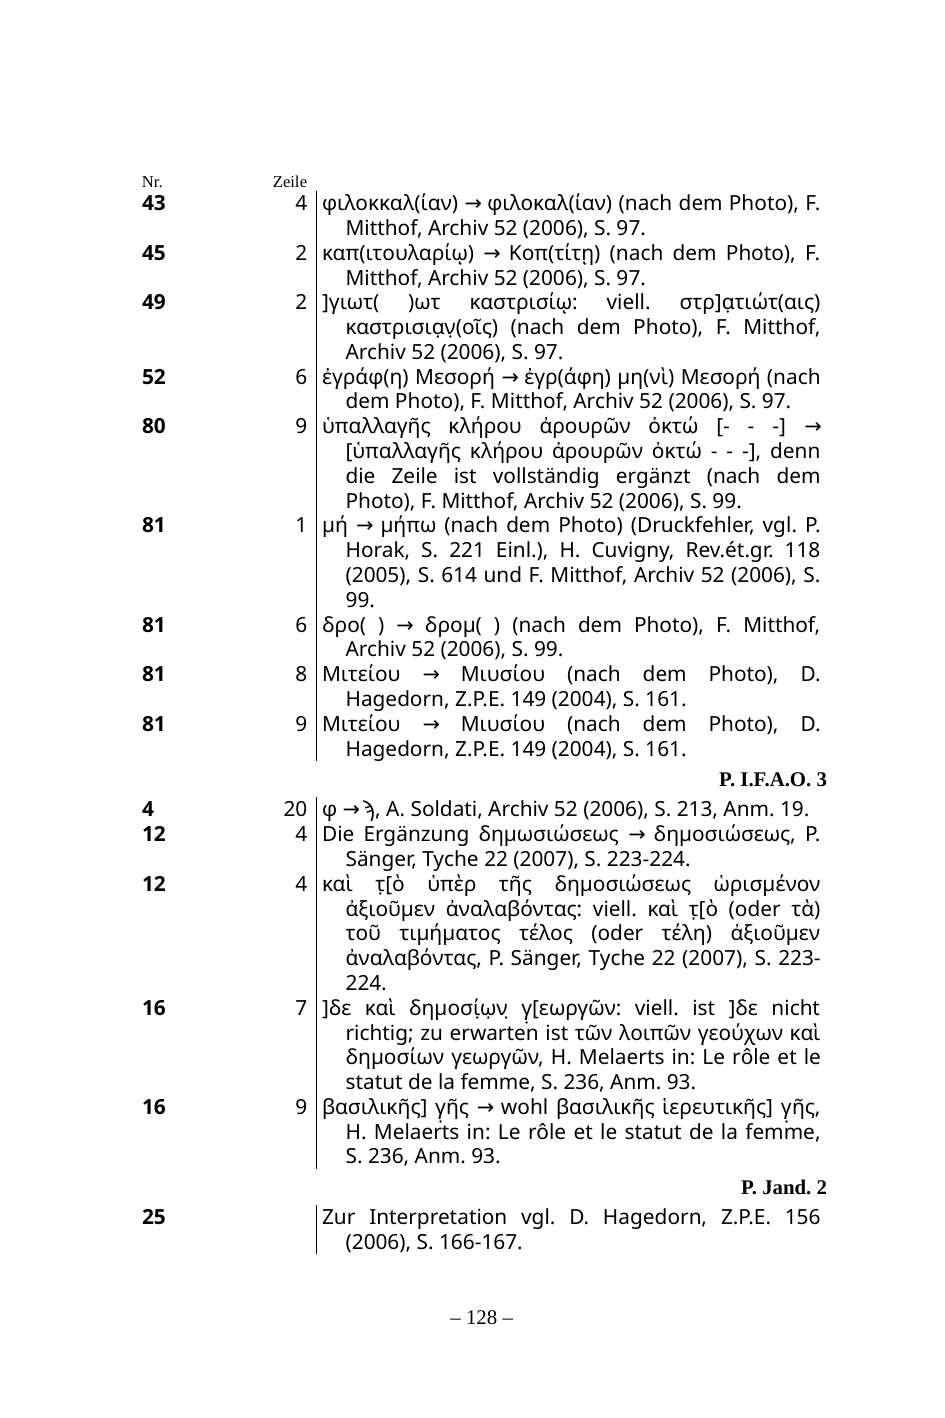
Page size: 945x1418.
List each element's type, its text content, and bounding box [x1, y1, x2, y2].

table_cell 81 [136, 612, 224, 662]
table_header 4 [136, 797, 224, 822]
table_cell 2 [224, 240, 316, 290]
table_header 25 [136, 1205, 224, 1254]
table_header φ → ϡ, A. Soldati, Archiv 52 (2006), S. 213, Anm. 19. [317, 797, 827, 822]
table_cell 81 [136, 711, 224, 761]
table_cell 16 [136, 995, 224, 1094]
table_cell ὑπαλλαγῆς κλήρου ἀρουρῶν ὀκτώ [- - -] → [ὑπαλλαγῆς κλήρου ἀρουρῶν ὀκτώ - - -], denn die Zeile ist vollständig ergänzt (nach dem Photo), F. Mitthof, Archiv 52 (2006), S. 99. [317, 414, 827, 513]
table_cell 80 [136, 414, 224, 513]
table_cell 16 [136, 1095, 224, 1169]
table_cell 4 [224, 822, 316, 871]
subtitle P. I.F.A.O. 3 [136, 767, 827, 791]
table_cell 81 [136, 513, 224, 612]
table_cell ]γιωτ( )ωτ καστρισίῳ: viell. στρ]α̣τιώτ(αις) καστρισια̣ν̣(οῖς) (nach dem Photo), F. Mitthof, Archiv 52 (2006), S. 97. [317, 290, 827, 364]
table_cell μή → μήπω (nach dem Photo) (Druckfehler, vgl. P. Horak, S. 221 Einl.), H. Cuvigny, Rev.ét.gr. 118 (2005), S. 614 und F. Mitthof, Archiv 52 (2006), S. 99. [317, 513, 827, 612]
table_cell 8 [224, 662, 316, 711]
table_cell Die Ergänzung δημωσιώσεως → δημοσιώσεως, P. Sänger, Tyche 22 (2007), S. 223-224. [317, 822, 827, 871]
table_cell 4 [224, 871, 316, 995]
table_cell φιλοκκαλ(ίαν) → φιλοκαλ(ίαν) (nach dem Photo), F. Mitthof, Archiv 52 (2006), S. 97. [317, 191, 827, 240]
table_cell 1 [224, 513, 316, 612]
table_cell ]δε καὶ δημοσί̣ω̣ν̣ γ̣[εωργῶν: viell. ist ]δε nicht richtig; zu erwarten ist τῶν λοιπῶν γεούχων καὶ δημοσίων γεωργῶν, H. Melaerts in: Le rôle et le statut de la femme, S. 236, Anm. 93. [317, 995, 827, 1094]
table_cell 9 [224, 1095, 316, 1169]
table_cell Μιτείου → Μιυσίου (nach dem Photo), D. Hagedorn, Z.P.E. 149 (2004), S. 161. [317, 711, 827, 761]
table_cell δρο( ) → δρομ( ) (nach dem Photo), F. Mitthof, Archiv 52 (2006), S. 99. [317, 612, 827, 662]
table_header Zur Interpretation vgl. D. Hagedorn, Z.P.E. 156 (2006), S. 166-167. [317, 1205, 827, 1254]
table_cell 43 [136, 191, 224, 240]
table_cell 12 [136, 871, 224, 995]
subtitle P. Jand. 2 [136, 1175, 827, 1199]
table_cell βασιλικῆς] γ̣ῆς → wohl βασιλικῆς ἱερευτικῆς] γ̣ῆς, H. Melaerts in: Le rôle et le statut de la femme, S. 236, Anm. 93. [317, 1095, 827, 1169]
table_cell 2 [224, 290, 316, 364]
table_cell 9 [224, 711, 316, 761]
table_cell 4 [224, 191, 316, 240]
table_cell καὶ τ̣[ὸ ὑπὲρ τῆς δημοσιώσεως ὡρισμένον ἀξιοῦμεν ἀναλαβόντας: viell. καὶ τ̣[ὸ (oder τὰ) τοῦ τιμήματος τέλος (oder τέλη) ἀξιοῦμεν ἀναλαβόντας, P. Sänger, Tyche 22 (2007), S. 223-224. [317, 871, 827, 995]
table_header [224, 1205, 316, 1254]
table_cell 52 [136, 364, 224, 414]
table_cell 6 [224, 612, 316, 662]
table_cell καπ(ιτουλαρίῳ) → Κοπ(τίτῃ) (nach dem Photo), F. Mitthof, Archiv 52 (2006), S. 97. [317, 240, 827, 290]
table_cell 12 [136, 822, 224, 871]
table_cell 7 [224, 995, 316, 1094]
table_header 20 [224, 797, 316, 822]
table_cell 45 [136, 240, 224, 290]
table_cell 9 [224, 414, 316, 513]
table_cell 6 [224, 364, 316, 414]
table_cell 49 [136, 290, 224, 364]
table_cell ἐγράφ(η) Μεσορή → ἐγρ(άφη) μη(νὶ) Μεσορή (nach dem Photo), F. Mitthof, Archiv 52 (2006), S. 97. [317, 364, 827, 414]
table_cell Μιτείου → Μιυσίου (nach dem Photo), D. Hagedorn, Z.P.E. 149 (2004), S. 161. [317, 662, 827, 711]
table_cell 81 [136, 662, 224, 711]
